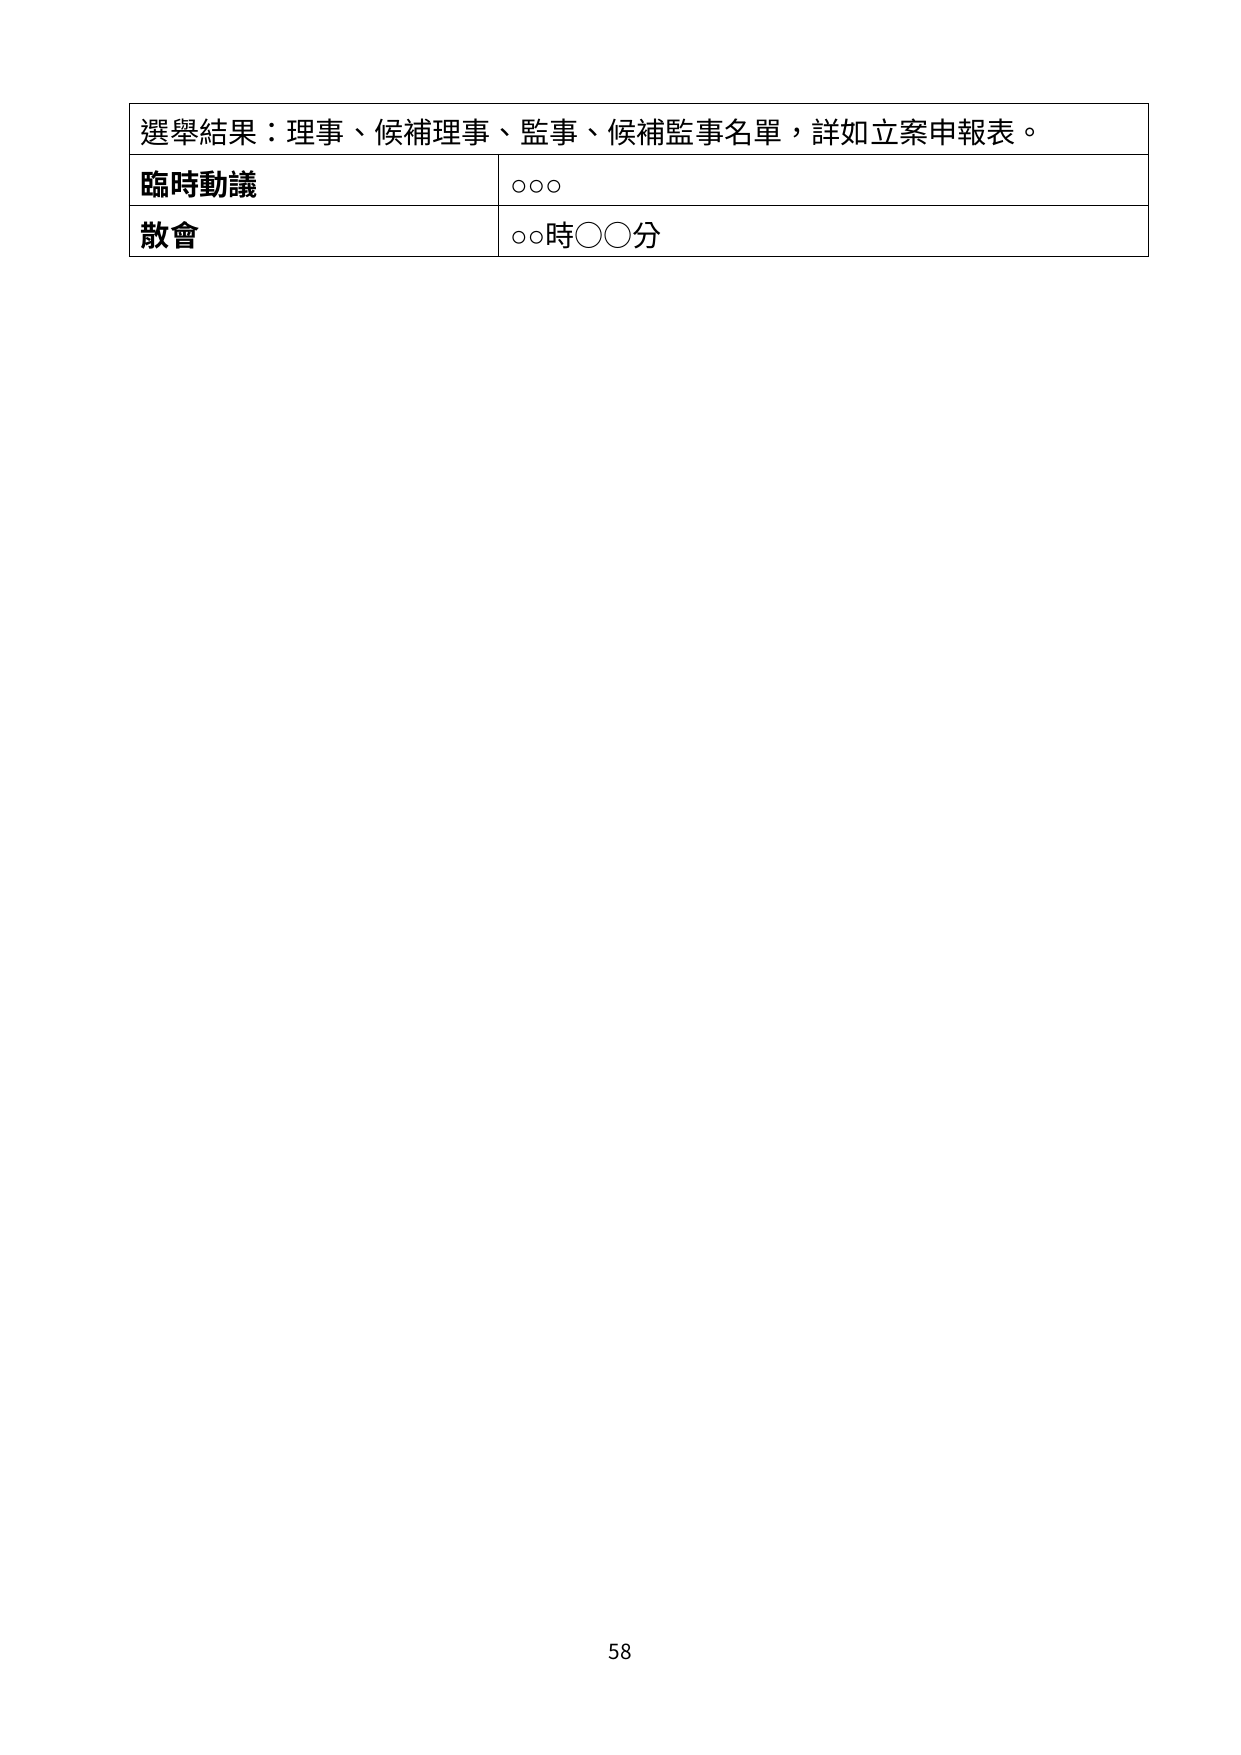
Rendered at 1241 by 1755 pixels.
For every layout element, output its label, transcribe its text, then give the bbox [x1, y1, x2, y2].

table_cell ○○○ [499, 155, 1148, 205]
table_cell 散會 [130, 206, 498, 256]
table_cell 臨時動議 [130, 155, 498, 205]
table_cell ○○時○○分 [499, 206, 1148, 256]
table_cell 選舉結果：理事、候補理事、監事、候補監事名單，詳如立案申報表。 [130, 104, 1148, 154]
